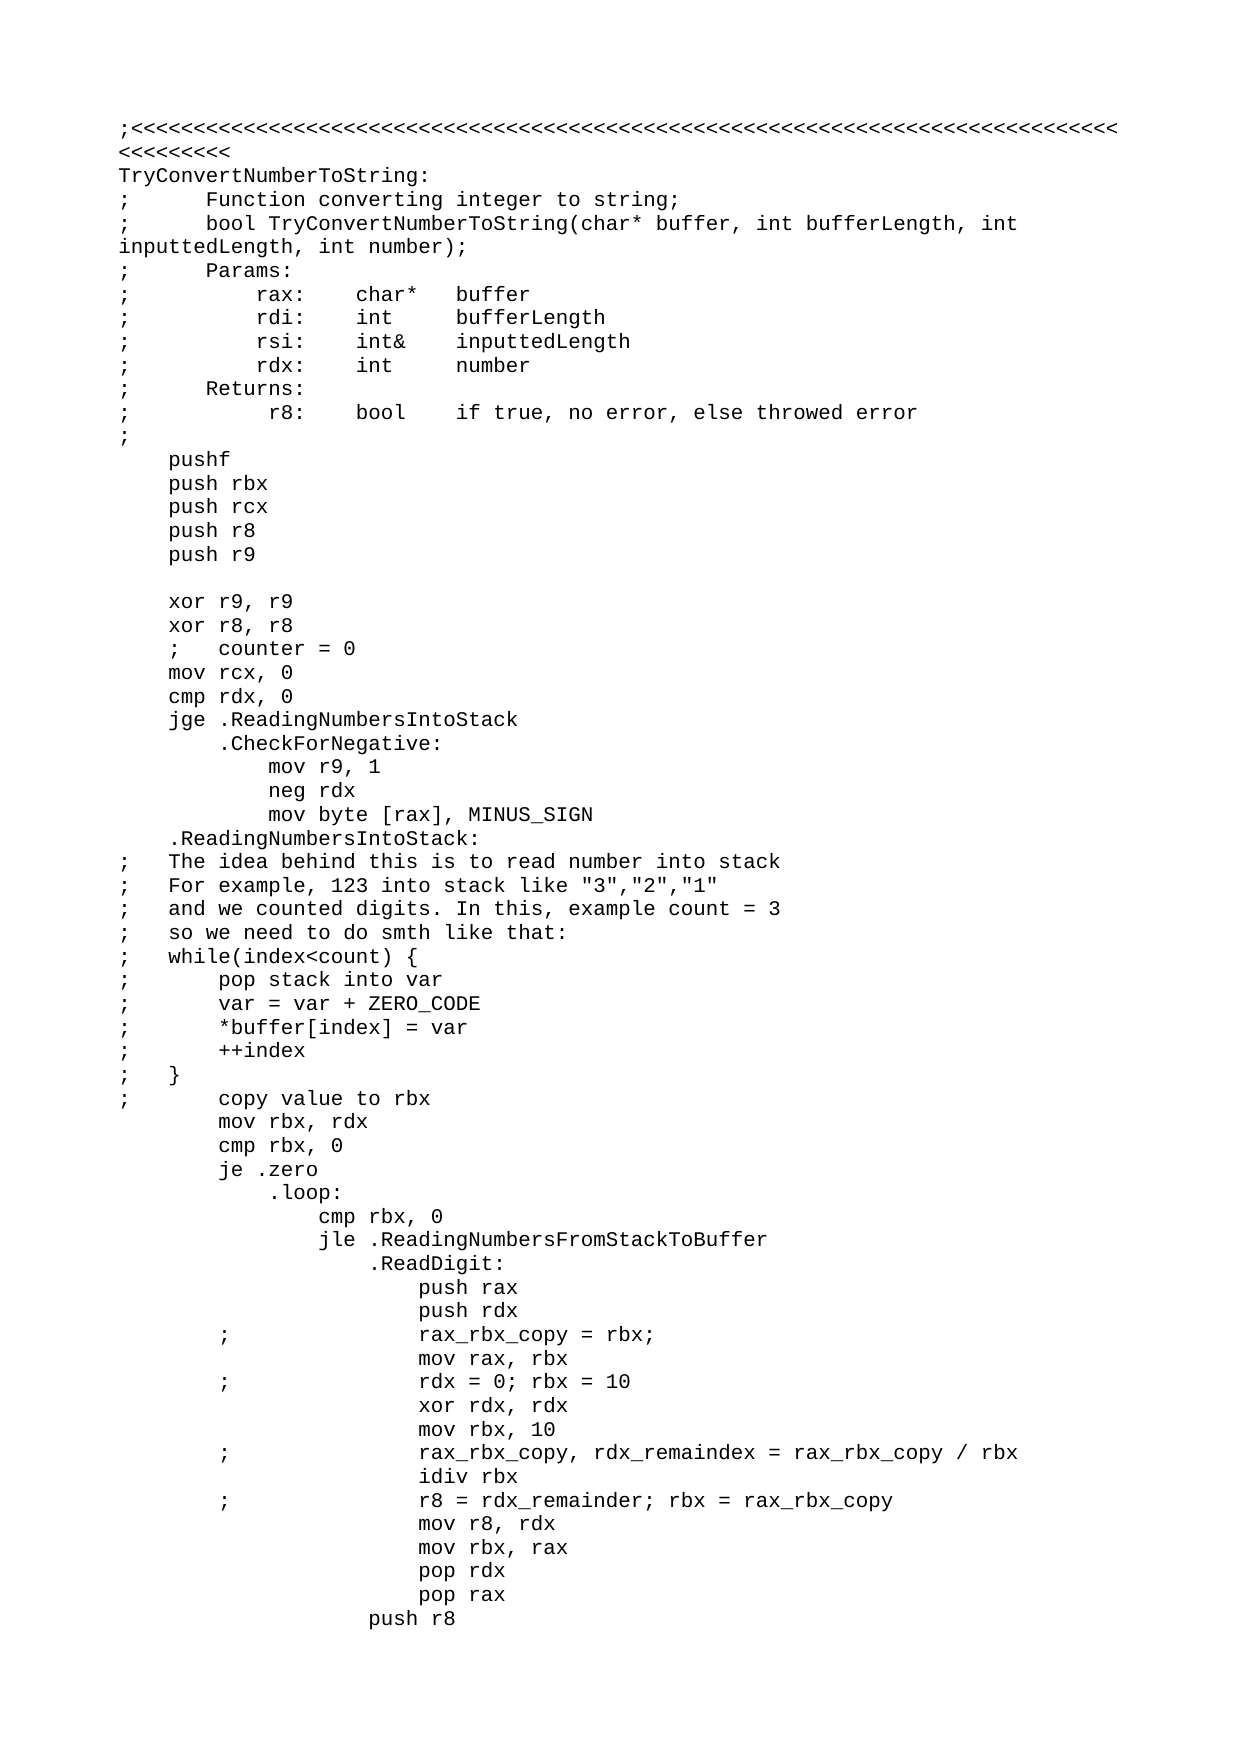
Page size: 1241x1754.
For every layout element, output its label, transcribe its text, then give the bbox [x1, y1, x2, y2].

text ; rdx = 0; rbx = 10 [118, 1371, 1122, 1395]
text ; rax_rbx_copy, rdx_remaindex = rax_rbx_copy / rbx [118, 1442, 1122, 1466]
text mov rbx, rax [118, 1537, 1122, 1561]
text ; rdx: int number [118, 354, 1122, 378]
text ; The idea behind this is to read number into stack [118, 851, 1122, 875]
text cmp rdx, 0 [118, 686, 1122, 709]
text mov r9, 1 [118, 757, 1122, 780]
text .ReadingNumbersIntoStack: [118, 827, 1122, 851]
text ; Returns: [118, 378, 1122, 402]
text ; [118, 426, 1122, 449]
text push r9 [118, 544, 1122, 567]
text ; rsi: int& inputtedLength [118, 331, 1122, 354]
text ; For example, 123 into stack like "3","2","1" [118, 875, 1122, 898]
text ; bool TryConvertNumberToString(char* buffer, int bufferLength, int inputtedLength, int number); [118, 213, 1122, 260]
text ; Params: [118, 260, 1122, 284]
text ; rax: char* buffer [118, 284, 1122, 307]
text mov byte [rax], MINUS_SIGN [118, 804, 1122, 827]
text push rax [118, 1277, 1122, 1300]
text push rcx [118, 496, 1122, 520]
text ; while(index<count) { [118, 946, 1122, 969]
text jge .ReadingNumbersIntoStack [118, 709, 1122, 733]
text mov r8, rdx [118, 1513, 1122, 1537]
text ; Function converting integer to string; [118, 189, 1122, 213]
text xor rdx, rdx [118, 1395, 1122, 1419]
text push r8 [118, 1608, 1122, 1631]
text ;<<<<<<<<<<<<<<<<<<<<<<<<<<<<<<<<<<<<<<<<<<<<<<<<<<<<<<<<<<<<<<<<<<<<<<<<<<<<<<<<<<<<<<<< [118, 118, 1122, 165]
text ; so we need to do smth like that: [118, 922, 1122, 946]
text ; r8: bool if true, no error, else throwed error [118, 402, 1122, 426]
text cmp rbx, 0 [118, 1206, 1122, 1229]
text pop rax [118, 1584, 1122, 1608]
text ; r8 = rdx_remainder; rbx = rax_rbx_copy [118, 1489, 1122, 1513]
text ; *buffer[index] = var [118, 1017, 1122, 1040]
text .ReadDigit: [118, 1253, 1122, 1277]
text push rdx [118, 1300, 1122, 1324]
text ; var = var + ZERO_CODE [118, 993, 1122, 1017]
text ; pop stack into var [118, 969, 1122, 993]
text mov rbx, rdx [118, 1111, 1122, 1135]
text .CheckForNegative: [118, 733, 1122, 757]
text mov rcx, 0 [118, 662, 1122, 686]
text pop rdx [118, 1561, 1122, 1584]
text cmp rbx, 0 [118, 1135, 1122, 1158]
text .loop: [118, 1182, 1122, 1206]
text TryConvertNumberToString: [118, 165, 1122, 189]
text pushf [118, 449, 1122, 473]
text xor r9, r9 [118, 591, 1122, 615]
text ; } [118, 1064, 1122, 1088]
text push rbx [118, 473, 1122, 496]
text ; copy value to rbx [118, 1088, 1122, 1111]
text xor r8, r8 [118, 615, 1122, 638]
text ; and we counted digits. In this, example count = 3 [118, 898, 1122, 922]
text mov rbx, 10 [118, 1419, 1122, 1442]
text mov rax, rbx [118, 1348, 1122, 1371]
text push r8 [118, 520, 1122, 544]
text ; counter = 0 [118, 638, 1122, 662]
text je .zero [118, 1158, 1122, 1182]
text ; rdi: int bufferLength [118, 307, 1122, 331]
text ; rax_rbx_copy = rbx; [118, 1324, 1122, 1348]
text neg rdx [118, 780, 1122, 804]
text ; ++index [118, 1040, 1122, 1064]
text jle .ReadingNumbersFromStackToBuffer [118, 1229, 1122, 1253]
text idiv rbx [118, 1466, 1122, 1489]
